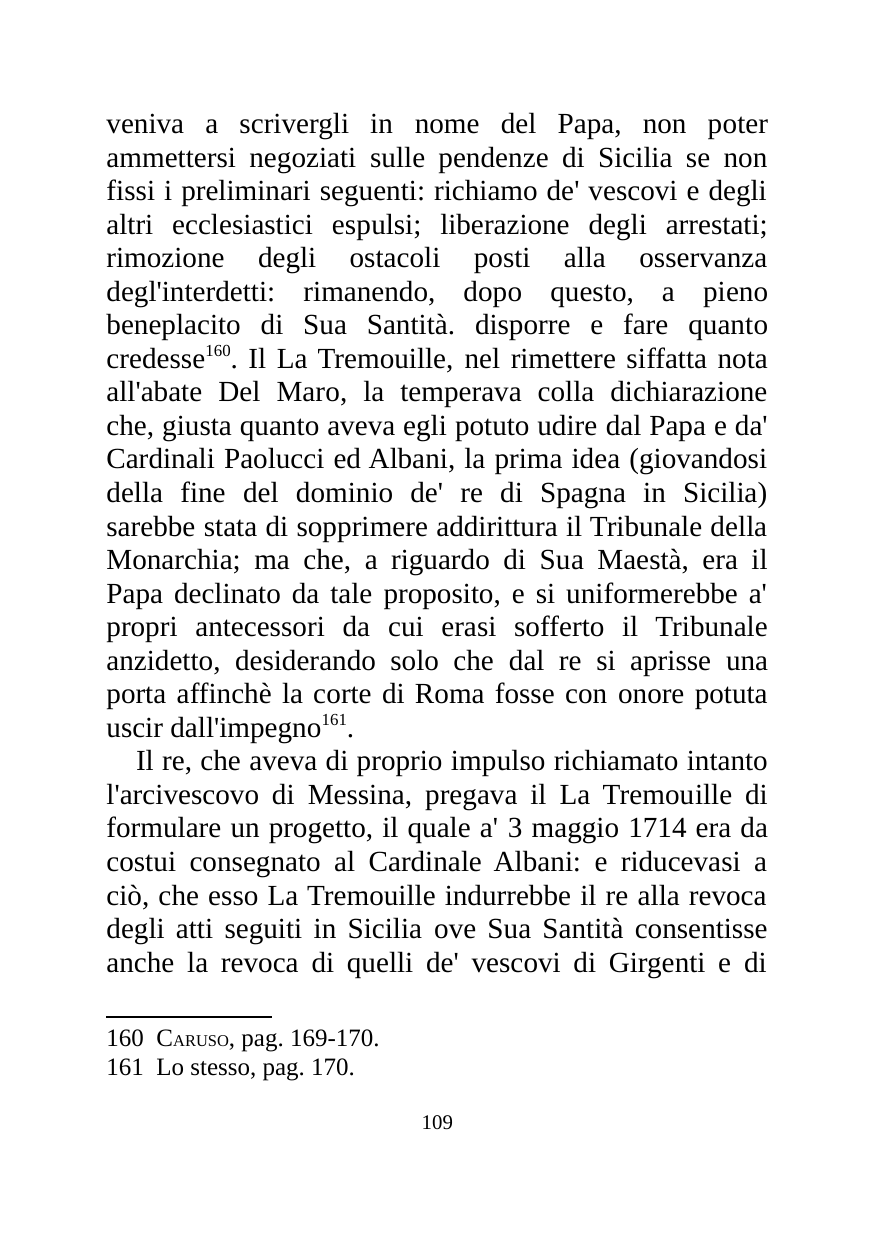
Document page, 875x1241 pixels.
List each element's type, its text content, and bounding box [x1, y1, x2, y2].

text Lo stesso, pag. 170. [106, 1052, 768, 1080]
text Il re, che aveva di proprio impulso richiamato intanto l'arcivescovo di Messina, pregava il La Tremouille di formulare un progetto, il quale a' 3 maggio 1714 era da costui consegnato al Cardinale Albani: e riducevasi a ciò, che esso La Tremouille indurrebbe il re alla revoca degli atti seguiti in Sicilia ove Sua Santità consentisse anche la revoca di quelli de' vescovi di Girgenti e di [106, 743, 768, 978]
text veniva a scrivergli in nome del Papa, non poter ammettersi negoziati sulle pendenze di Sicilia se non fissi i preliminari seguenti: richiamo de' vescovi e degli altri ecclesiastici espulsi; liberazione degli arrestati; rimozione degli ostacoli posti alla osservanza degl'interdetti: rimanendo, dopo questo, a pieno beneplacito di Sua Santità. disporre e fare quanto credesse. Il La Tremouille, nel rimettere siffatta nota all'abate Del Maro, la temperava colla dichiarazione che, giusta quanto aveva egli potuto udire dal Papa e da' Cardinali Paolucci ed Albani, la prima idea (giovandosi della fine del dominio de' re di Spagna in Sicilia) sarebbe stata di sopprimere addirittura il Tribunale della Monarchia; ma che, a riguardo di Sua Maestà, era il Papa declinato da tale proposito, e si uniformerebbe a' propri antecessori da cui erasi sofferto il Tribunale anzidetto, desiderando solo che dal re si aprisse una porta affinchè la corte di Roma fosse con onore potuta uscir dall'impegno. [106, 106, 768, 743]
text Caruso, pag. 169-170. [106, 1023, 768, 1052]
